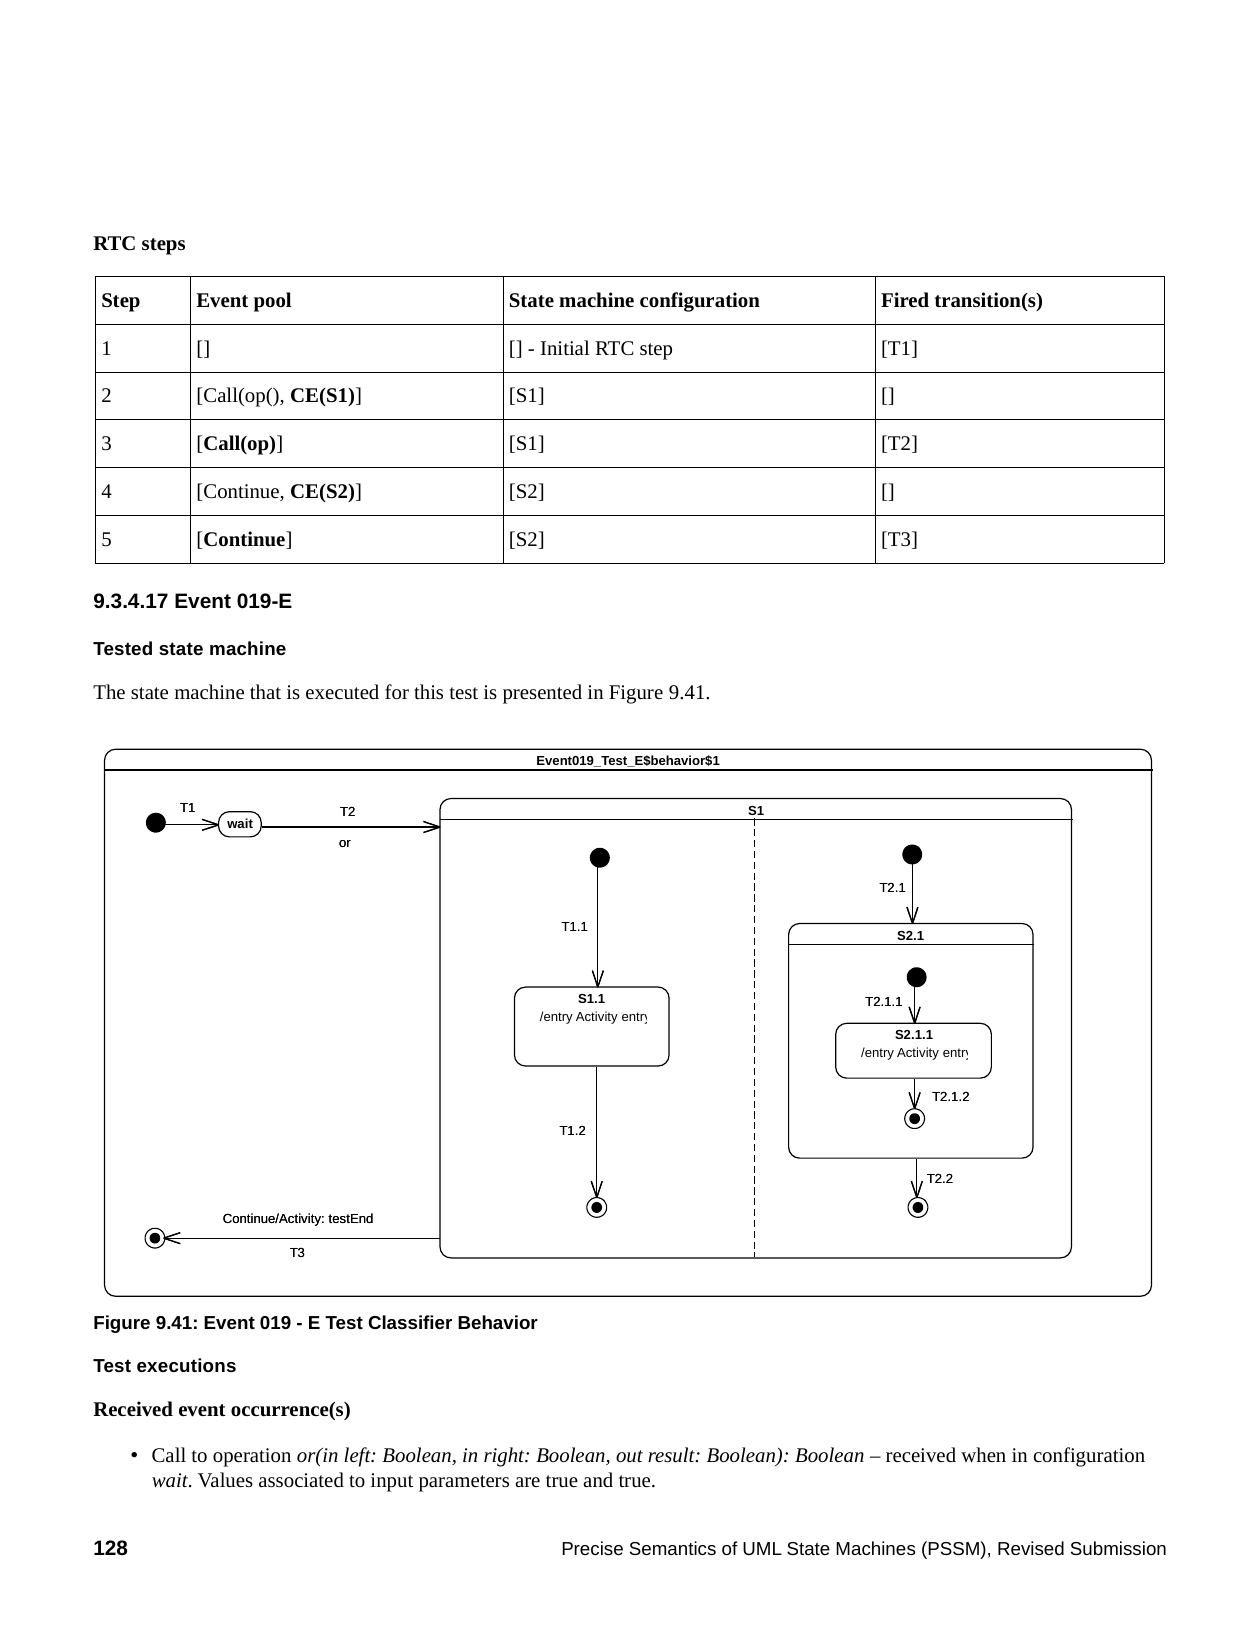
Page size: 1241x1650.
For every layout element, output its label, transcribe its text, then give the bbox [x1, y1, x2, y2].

table_header Event pool [191, 277, 503, 324]
table_cell 3 [96, 420, 190, 467]
table_cell 2 [96, 373, 190, 419]
list Call to operation or(in left: Boolean, in right: Boolean, out result: Boolean): Boolean – received when in configuration wait. Values associated to input parameters are true and true. [131, 1442, 1164, 1492]
table_cell [] [876, 468, 1164, 515]
table_cell [S1] [504, 373, 875, 419]
table_cell [] - Initial RTC step [504, 325, 875, 372]
table_cell 5 [96, 516, 190, 562]
table_header State machine configuration [504, 277, 875, 324]
table_cell [Continue, CE(S2)] [191, 468, 503, 515]
text Received event occurrence(s) [93, 1397, 1164, 1421]
table_cell [S1] [504, 420, 875, 467]
table_cell [S2] [504, 516, 875, 562]
table_cell [Call(op)] [191, 420, 503, 467]
table_cell [S2] [504, 468, 875, 515]
text The state machine that is executed for this test is presented in Figure 9.41. [93, 680, 1164, 704]
table_cell [] [191, 325, 503, 372]
table_header Step [96, 277, 190, 324]
table_cell 1 [96, 325, 190, 372]
table_cell 4 [96, 468, 190, 515]
subtitle [93, 725, 1164, 738]
table_header Fired transition(s) [876, 277, 1164, 324]
table_cell [T1] [876, 325, 1164, 372]
text RTC steps [93, 231, 1164, 255]
table_cell [T3] [876, 516, 1164, 562]
subtitle Test executions [93, 1334, 1164, 1376]
text Figure 9.41: Event 019 - E Test Classifier Behavior [93, 738, 1164, 1334]
subtitle Event 019-E [93, 587, 1164, 612]
subtitle Tested state machine [93, 637, 1164, 659]
table_cell [Call(op(), CE(S1)] [191, 373, 503, 419]
table_cell [] [876, 373, 1164, 419]
table_cell [Continue] [191, 516, 503, 562]
table_cell [T2] [876, 420, 1164, 467]
